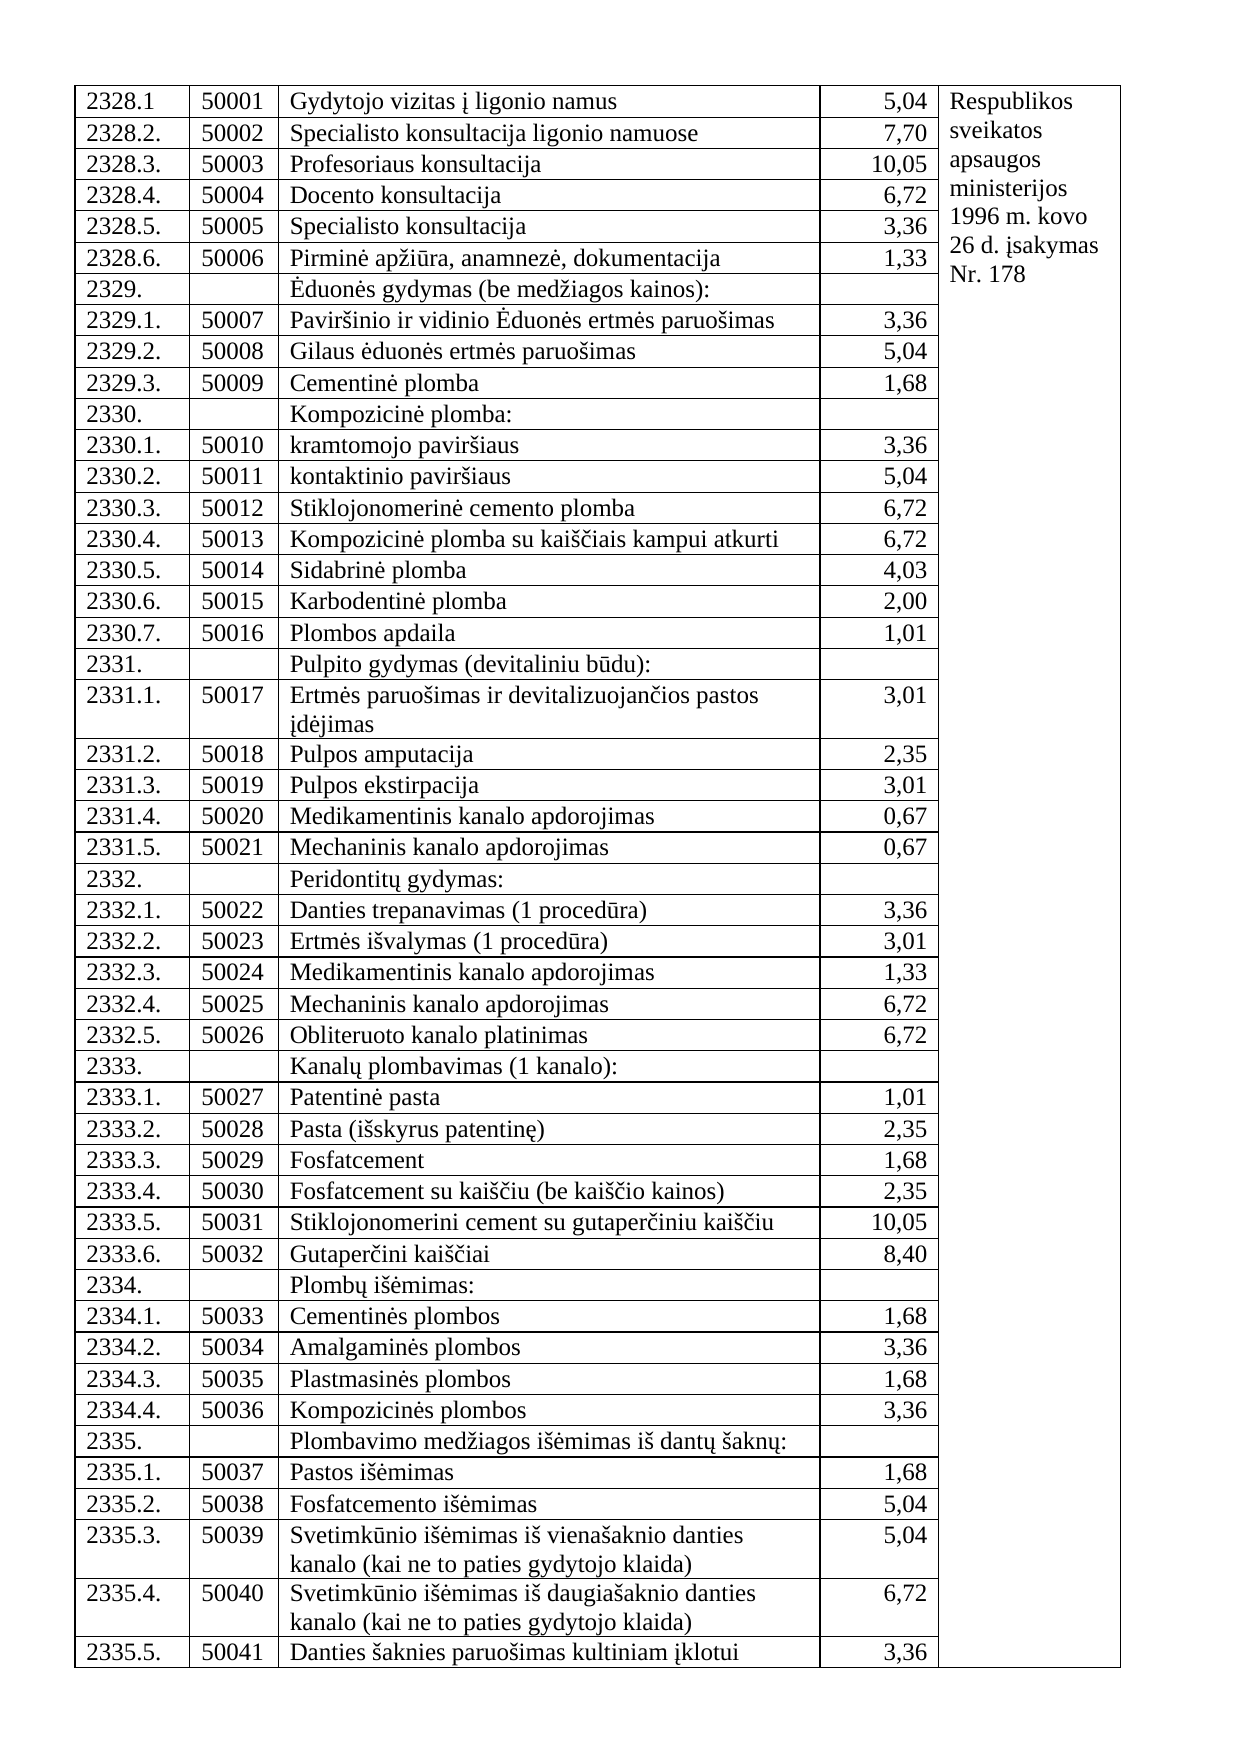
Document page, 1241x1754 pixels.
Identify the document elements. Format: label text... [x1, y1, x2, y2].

table_cell 2333.2. [76, 1114, 189, 1144]
table_cell [190, 1270, 278, 1300]
table_cell Mechaninis kanalo apdorojimas [279, 989, 819, 1019]
table_cell 50032 [190, 1239, 278, 1269]
table_cell Gydytojo vizitas į ligonio namus [279, 86, 819, 117]
table_cell 7,70 [821, 118, 938, 148]
table_cell 50037 [190, 1458, 278, 1488]
table_cell 2333.1. [76, 1083, 189, 1113]
table_cell [821, 274, 938, 304]
table_cell Peridontitų gydymas: [279, 864, 819, 894]
table_cell 50014 [190, 555, 278, 585]
table_cell Docento konsultacija [279, 180, 819, 210]
table_cell Pastos išėmimas [279, 1458, 819, 1488]
table_cell 50024 [190, 958, 278, 988]
table_cell 2330.4. [76, 524, 189, 554]
table_cell 50018 [190, 739, 278, 769]
table_cell 2331.3. [76, 770, 189, 800]
table_cell Sidabrinė plomba [279, 555, 819, 585]
table_cell 2334.4. [76, 1395, 189, 1425]
table_cell 2335.5. [76, 1637, 189, 1667]
table_cell 5,04 [821, 336, 938, 367]
table_cell 2334.1. [76, 1301, 189, 1331]
table_cell 3,01 [821, 770, 938, 800]
table_cell Fosfatcemento išėmimas [279, 1489, 819, 1519]
table_cell Specialisto konsultacija [279, 211, 819, 242]
table_cell Plombų išėmimas: [279, 1270, 819, 1300]
table_cell 50027 [190, 1083, 278, 1113]
table_cell 50003 [190, 149, 278, 179]
table_cell 50019 [190, 770, 278, 800]
table_cell 50011 [190, 461, 278, 492]
table_cell 50038 [190, 1489, 278, 1519]
table_cell 3,01 [821, 926, 938, 956]
table_cell 50023 [190, 926, 278, 956]
table_cell 3,36 [821, 430, 938, 460]
table_cell Cementinė plomba [279, 368, 819, 398]
table_cell Paviršinio ir vidinio Ėduonės ertmės paruošimas [279, 305, 819, 335]
table_cell 50022 [190, 895, 278, 925]
table_cell Pulpos amputacija [279, 739, 819, 769]
table_cell Danties trepanavimas (1 procedūra) [279, 895, 819, 925]
table_cell 2329.1. [76, 305, 189, 335]
table_cell 1,68 [821, 1364, 938, 1394]
table_cell [190, 864, 278, 894]
table_cell 1,33 [821, 243, 938, 273]
table_cell 50012 [190, 493, 278, 523]
table_cell 2328.4. [76, 180, 189, 210]
table_cell 50036 [190, 1395, 278, 1425]
table_cell 50035 [190, 1364, 278, 1394]
table_cell 2,35 [821, 739, 938, 769]
table_cell 2333.3. [76, 1145, 189, 1175]
table_cell [190, 274, 278, 304]
table_cell 5,04 [821, 86, 938, 117]
table_cell Plombavimo medžiagos išėmimas iš dantų šaknų: [279, 1426, 819, 1456]
table_cell 4,03 [821, 555, 938, 585]
table_cell 2332.2. [76, 926, 189, 956]
table_cell 6,72 [821, 1020, 938, 1050]
table_cell 50020 [190, 801, 278, 831]
table_cell Specialisto konsultacija ligonio namuose [279, 118, 819, 148]
table_cell 50030 [190, 1176, 278, 1206]
table_cell Amalgaminės plombos [279, 1333, 819, 1363]
table_cell 2335.4. [76, 1579, 189, 1636]
table_cell [821, 1051, 938, 1081]
table_cell 2330.6. [76, 586, 189, 617]
table_cell [821, 399, 938, 429]
table_cell 2330.7. [76, 618, 189, 648]
table_cell 2333.6. [76, 1239, 189, 1269]
table_cell 5,04 [821, 1520, 938, 1577]
table_cell 50029 [190, 1145, 278, 1175]
table_cell Profesoriaus konsultacija [279, 149, 819, 179]
table_cell 2,00 [821, 586, 938, 617]
table_cell 2335.3. [76, 1520, 189, 1577]
table_cell 2331.4. [76, 801, 189, 831]
table_cell 50015 [190, 586, 278, 617]
table_cell 5,04 [821, 1489, 938, 1519]
table_cell 2329.2. [76, 336, 189, 367]
table_cell 2330.2. [76, 461, 189, 492]
table_cell 6,72 [821, 493, 938, 523]
table_cell 2332.1. [76, 895, 189, 925]
table_cell 3,01 [821, 680, 938, 738]
table_cell Svetimkūnio išėmimas iš vienašaknio danties kanalo (kai ne to paties gydytojo klaida) [279, 1520, 819, 1577]
table_cell 50010 [190, 430, 278, 460]
table_cell Kompozicinės plombos [279, 1395, 819, 1425]
table_cell 50009 [190, 368, 278, 398]
table_cell 2334.3. [76, 1364, 189, 1394]
table_cell 50034 [190, 1333, 278, 1363]
table_cell 2335. [76, 1426, 189, 1456]
table_cell 2330. [76, 399, 189, 429]
table_cell 2,35 [821, 1176, 938, 1206]
table_cell 2335.1. [76, 1458, 189, 1488]
table_cell Pulpos ekstirpacija [279, 770, 819, 800]
table_cell [190, 399, 278, 429]
table_cell 1,01 [821, 618, 938, 648]
table_cell Fosfatcement su kaiščiu (be kaiščio kainos) [279, 1176, 819, 1206]
table_cell 0,67 [821, 801, 938, 831]
table_cell 2331.5. [76, 833, 189, 863]
table_cell Kompozicinė plomba su kaiščiais kampui atkurti [279, 524, 819, 554]
table_cell Gilaus ėduonės ertmės paruošimas [279, 336, 819, 367]
table_cell 50028 [190, 1114, 278, 1144]
table_cell 2331.1. [76, 680, 189, 738]
table_cell 2331. [76, 649, 189, 679]
table_cell kontaktinio paviršiaus [279, 461, 819, 492]
table_cell Patentinė pasta [279, 1083, 819, 1113]
table_cell 10,05 [821, 1208, 938, 1238]
table_cell 3,36 [821, 211, 938, 242]
table_cell Gutaperčini kaiščiai [279, 1239, 819, 1269]
table_cell Medikamentinis kanalo apdorojimas [279, 958, 819, 988]
table_cell 2328.5. [76, 211, 189, 242]
table_cell Cementinės plombos [279, 1301, 819, 1331]
table_cell Danties šaknies paruošimas kultiniam įklotui [279, 1637, 819, 1667]
table_cell 2331.2. [76, 739, 189, 769]
table_cell 8,40 [821, 1239, 938, 1269]
table_cell 10,05 [821, 149, 938, 179]
table_cell 3,36 [821, 1637, 938, 1667]
table_cell 6,72 [821, 524, 938, 554]
table_cell 50041 [190, 1637, 278, 1667]
table_cell 50004 [190, 180, 278, 210]
table_cell 50001 [190, 86, 278, 117]
table_cell Medikamentinis kanalo apdorojimas [279, 801, 819, 831]
table_cell 3,36 [821, 1333, 938, 1363]
table_cell 6,72 [821, 989, 938, 1019]
table_cell 2333.4. [76, 1176, 189, 1206]
table_cell 50021 [190, 833, 278, 863]
table_cell 2328.2. [76, 118, 189, 148]
table_cell 1,68 [821, 1145, 938, 1175]
table_cell 6,72 [821, 180, 938, 210]
table_cell Ertmės išvalymas (1 procedūra) [279, 926, 819, 956]
table_cell Plombos apdaila [279, 618, 819, 648]
table_cell 2,35 [821, 1114, 938, 1144]
table_cell 0,67 [821, 833, 938, 863]
table_cell 2333. [76, 1051, 189, 1081]
table_cell 50026 [190, 1020, 278, 1050]
table_cell Kompozicinė plomba: [279, 399, 819, 429]
table_cell 2328.1 [76, 86, 189, 117]
table_cell 1,33 [821, 958, 938, 988]
table_cell Obliteruoto kanalo platinimas [279, 1020, 819, 1050]
table_cell 1,01 [821, 1083, 938, 1113]
table_cell 50025 [190, 989, 278, 1019]
table_cell 2329.3. [76, 368, 189, 398]
table_cell 2330.3. [76, 493, 189, 523]
table_cell Pirminė apžiūra, anamnezė, dokumentacija [279, 243, 819, 273]
table_cell 3,36 [821, 305, 938, 335]
table_cell 2334. [76, 1270, 189, 1300]
table_cell [821, 864, 938, 894]
table_cell Mechaninis kanalo apdorojimas [279, 833, 819, 863]
table_cell [190, 1051, 278, 1081]
table_cell 2328.3. [76, 149, 189, 179]
table_cell 50016 [190, 618, 278, 648]
table_cell Plastmasinės plombos [279, 1364, 819, 1394]
table_cell 50017 [190, 680, 278, 738]
table_cell 2330.5. [76, 555, 189, 585]
table_cell Fosfatcement [279, 1145, 819, 1175]
table_cell 2332.4. [76, 989, 189, 1019]
table_cell 50005 [190, 211, 278, 242]
table_cell Respublikos sveikatos apsaugos ministerijos 1996 m. kovo 26 d. įsakymas Nr. 178 [939, 86, 1120, 1667]
table_cell 50031 [190, 1208, 278, 1238]
table_cell 3,36 [821, 895, 938, 925]
table_cell 2330.1. [76, 430, 189, 460]
table_cell 5,04 [821, 461, 938, 492]
table_cell 50006 [190, 243, 278, 273]
table_cell 3,36 [821, 1395, 938, 1425]
table_cell Ėduonės gydymas (be medžiagos kainos): [279, 274, 819, 304]
table_cell 1,68 [821, 1458, 938, 1488]
table_cell Ertmės paruošimas ir devitalizuojančios pastos įdėjimas [279, 680, 819, 738]
table_cell [821, 1426, 938, 1456]
table_cell [821, 1270, 938, 1300]
table_cell Pasta (išskyrus patentinę) [279, 1114, 819, 1144]
table_cell 2335.2. [76, 1489, 189, 1519]
table_cell Kanalų plombavimas (1 kanalo): [279, 1051, 819, 1081]
table_cell Karbodentinė plomba [279, 586, 819, 617]
table_cell 50002 [190, 118, 278, 148]
table_cell 50008 [190, 336, 278, 367]
table_cell 2329. [76, 274, 189, 304]
table_cell 2334.2. [76, 1333, 189, 1363]
table_cell 50033 [190, 1301, 278, 1331]
table_cell Svetimkūnio išėmimas iš daugiašaknio danties kanalo (kai ne to paties gydytojo klaida) [279, 1579, 819, 1636]
table_cell 50013 [190, 524, 278, 554]
table_cell [190, 1426, 278, 1456]
table_cell [821, 649, 938, 679]
table_cell 1,68 [821, 368, 938, 398]
table_cell 2332.3. [76, 958, 189, 988]
table_cell Pulpito gydymas (devitaliniu būdu): [279, 649, 819, 679]
table_cell 2332.5. [76, 1020, 189, 1050]
table_cell 50039 [190, 1520, 278, 1577]
table_cell Stiklojonomerinė cemento plomba [279, 493, 819, 523]
table_cell 50040 [190, 1579, 278, 1636]
table_cell Stiklojonomerini cement su gutaperčiniu kaiščiu [279, 1208, 819, 1238]
table_cell 2332. [76, 864, 189, 894]
table_cell kramtomojo paviršiaus [279, 430, 819, 460]
table_cell 6,72 [821, 1579, 938, 1636]
table_cell 2328.6. [76, 243, 189, 273]
table_cell [190, 649, 278, 679]
table_cell 2333.5. [76, 1208, 189, 1238]
table_cell 50007 [190, 305, 278, 335]
table_cell 1,68 [821, 1301, 938, 1331]
